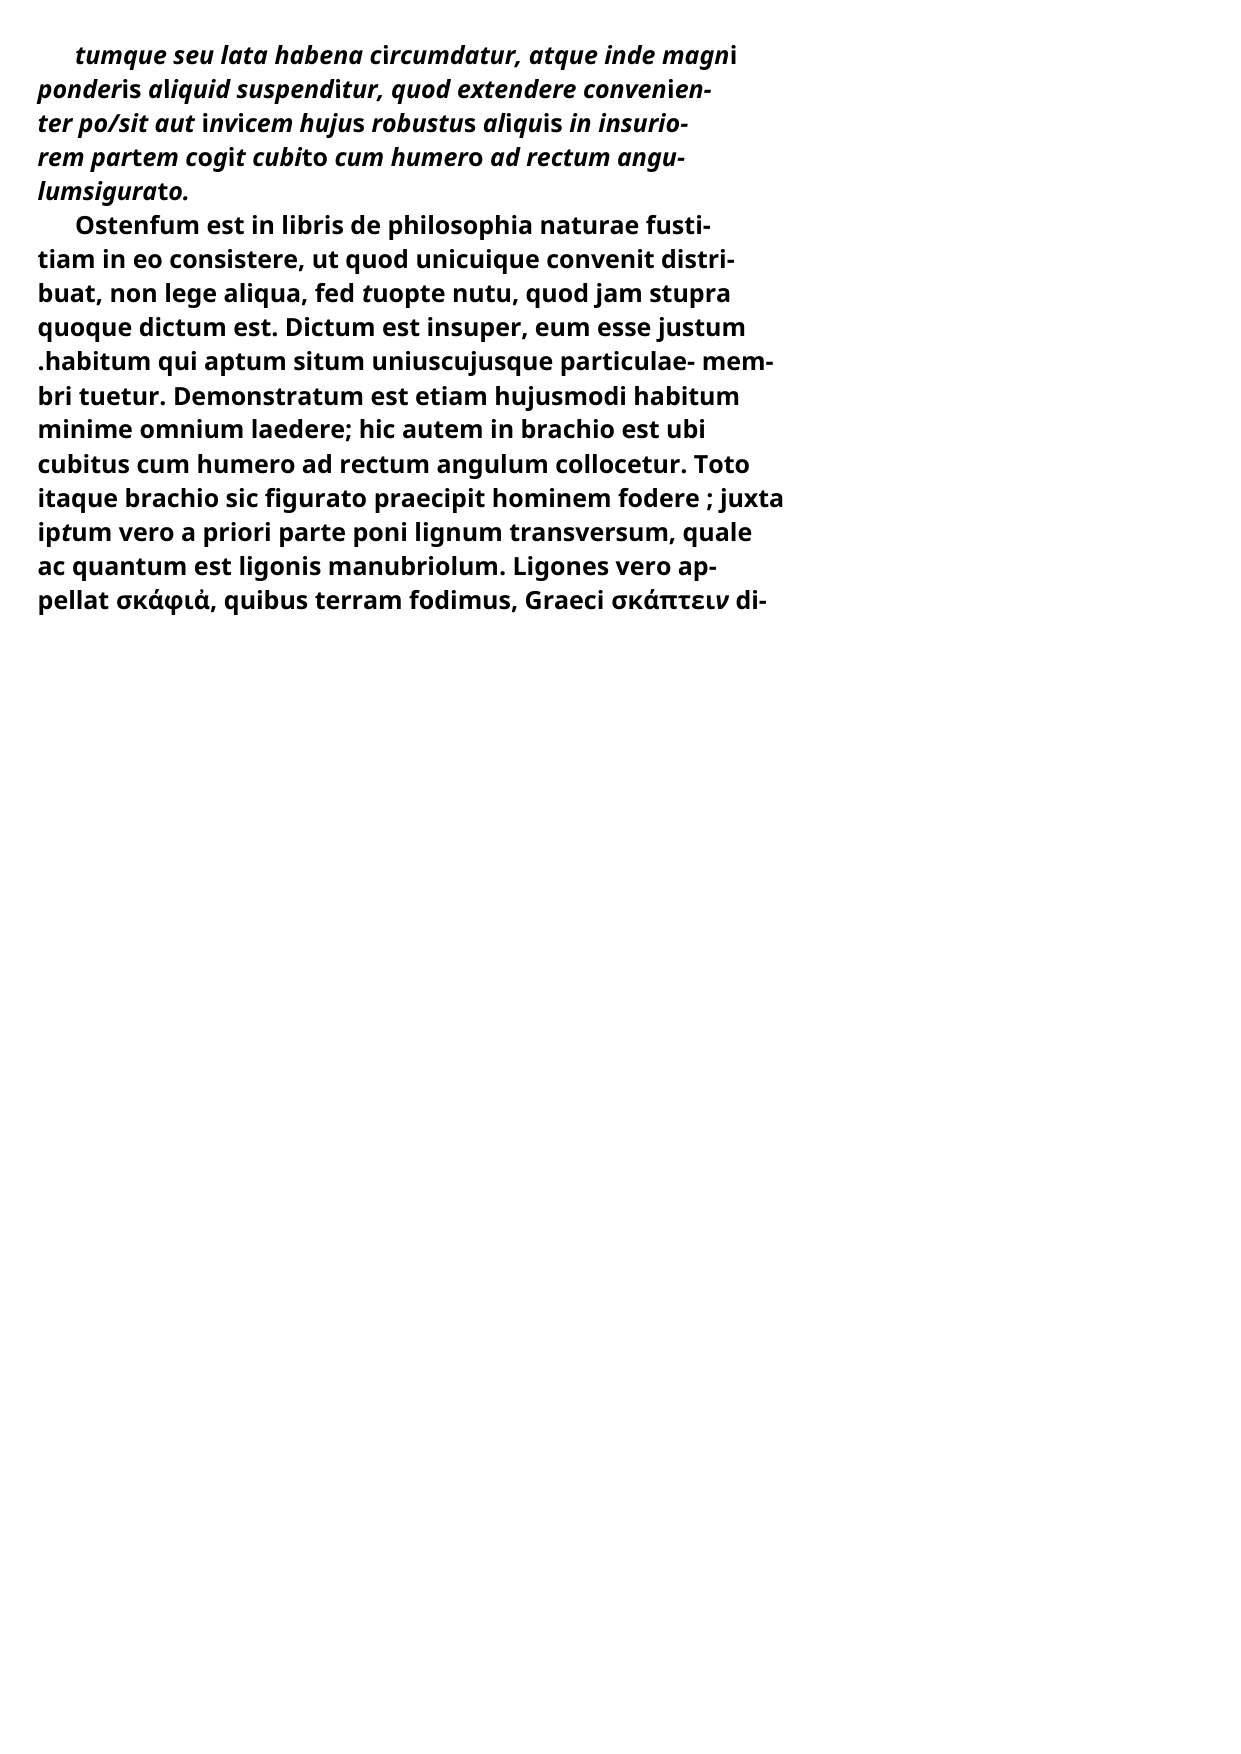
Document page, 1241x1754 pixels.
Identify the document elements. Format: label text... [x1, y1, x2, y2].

text tumque seu lata habena circumdatur, atque inde magni ponderis aliquid suspenditur, quod extendere convenien- ter po/sit aut invicem hujus robustus aliquis in insurio- rem partem cogit cubito cum humero ad rectum angu- lumsigurato. [37, 37, 1203, 208]
text Ostenfum est in libris de philosophia naturae fusti- tiam in eo consistere, ut quod unicuique convenit distri- buat, non lege aliqua, fed tuopte nutu, quod jam stupra quoque dictum est. Dictum est insuper, eum esse justum .habitum qui aptum situm uniuscujusque particulae- mem- bri tuetur. Demonstratum est etiam hujusmodi habitum minime omnium laedere; hic autem in brachio est ubi cubitus cum humero ad rectum angulum collocetur. Toto itaque brachio sic figurato praecipit hominem fodere ; juxta iptum vero a priori parte poni lignum transversum, quale ac quantum est ligonis manubriolum. Ligones vero ap- pellat σκάφιἀ, quibus terram fodimus, Graeci σκάπτειν di- [37, 208, 1203, 617]
